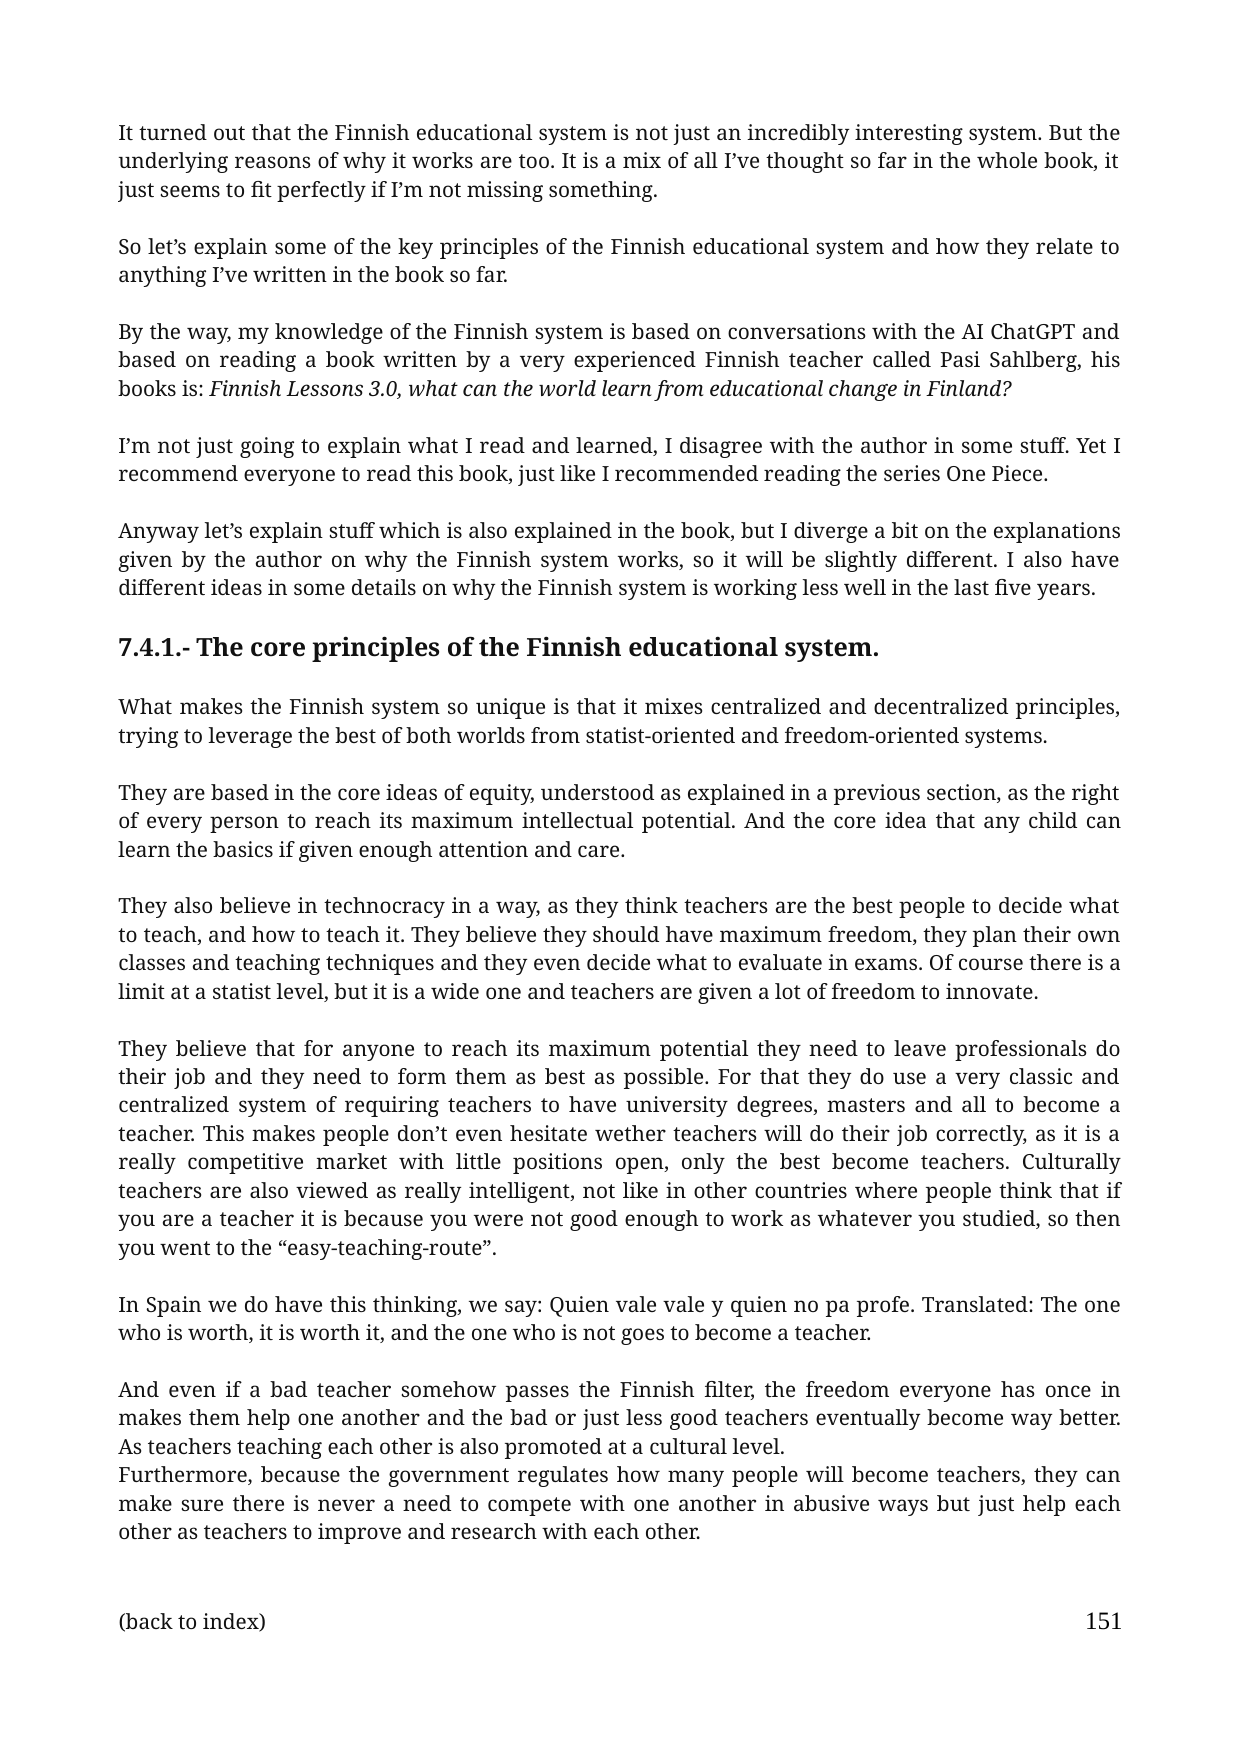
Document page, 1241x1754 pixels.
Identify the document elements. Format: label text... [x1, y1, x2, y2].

text By the way, my knowledge of the Finnish system is based on conversations with the AI ChatGPT and based on reading a book written by a very experienced Finnish teacher called Pasi Sahlberg, his books is: Finnish Lessons 3.0, what can the world learn from educational change in Finland? [118, 317, 1122, 402]
text What makes the Finnish system so unique is that it mixes centralized and decentralized principles, trying to leverage the best of both worlds from statist-oriented and freedom-oriented systems. [118, 692, 1122, 749]
text Anyway let’s explain stuff which is also explained in the book, but I diverge a bit on the explanations given by the author on why the Finnish system works, so it will be slightly different. I also have different ideas in some details on why the Finnish system is working less well in the last five years. [118, 516, 1122, 602]
text And even if a bad teacher somehow passes the Finnish filter, the freedom everyone has once in makes them help one another and the bad or just less good teachers eventually become way better. As teachers teaching each other is also promoted at a cultural level. [118, 1375, 1122, 1460]
text They believe that for anyone to reach its maximum potential they need to leave professionals do their job and they need to form them as best as possible. For that they do use a very classic and centralized system of requiring teachers to have university degrees, masters and all to become a teacher. This makes people don’t even hesitate wether teachers will do their job correctly, as it is a really competitive market with little positions open, only the best become teachers. Culturally teachers are also viewed as really intelligent, not like in other countries where people think that if you are a teacher it is because you were not good enough to work as whatever you studied, so then you went to the “easy-teaching-route”. [118, 1034, 1122, 1261]
text They also believe in technocracy in a way, as they think teachers are the best people to decide what to teach, and how to teach it. They believe they should have maximum freedom, they plan their own classes and teaching techniques and they even decide what to evaluate in exams. Of course there is a limit at a statist level, but it is a wide one and teachers are given a lot of freedom to innovate. [118, 892, 1122, 1005]
text It turned out that the Finnish educational system is not just an incredibly interesting system. But the underlying reasons of why it works are too. It is a mix of all I’ve thought so far in the whole book, it just seems to fit perfectly if I’m not missing something. [118, 118, 1122, 203]
text I’m not just going to explain what I read and learned, I disagree with the author in some stuff. Yet I recommend everyone to read this book, just like I recommended reading the series One Piece. [118, 431, 1122, 488]
text In Spain we do have this thinking, we say: Quien vale vale y quien no pa profe. Translated: The one who is worth, it is worth it, and the one who is not goes to become a teacher. [118, 1290, 1122, 1347]
text They are based in the core ideas of equity, understood as explained in a previous section, as the right of every person to reach its maximum intellectual potential. And the core idea that any child can learn the basics if given enough attention and care. [118, 778, 1122, 863]
text 7.4.1.- The core principles of the Finnish educational system. [118, 630, 1122, 664]
text Furthermore, because the government regulates how many people will become teachers, they can make sure there is never a need to compete with one another in abusive ways but just help each other as teachers to improve and research with each other. [118, 1460, 1122, 1546]
text So let’s explain some of the key principles of the Finnish educational system and how they relate to anything I’ve written in the book so far. [118, 232, 1122, 289]
